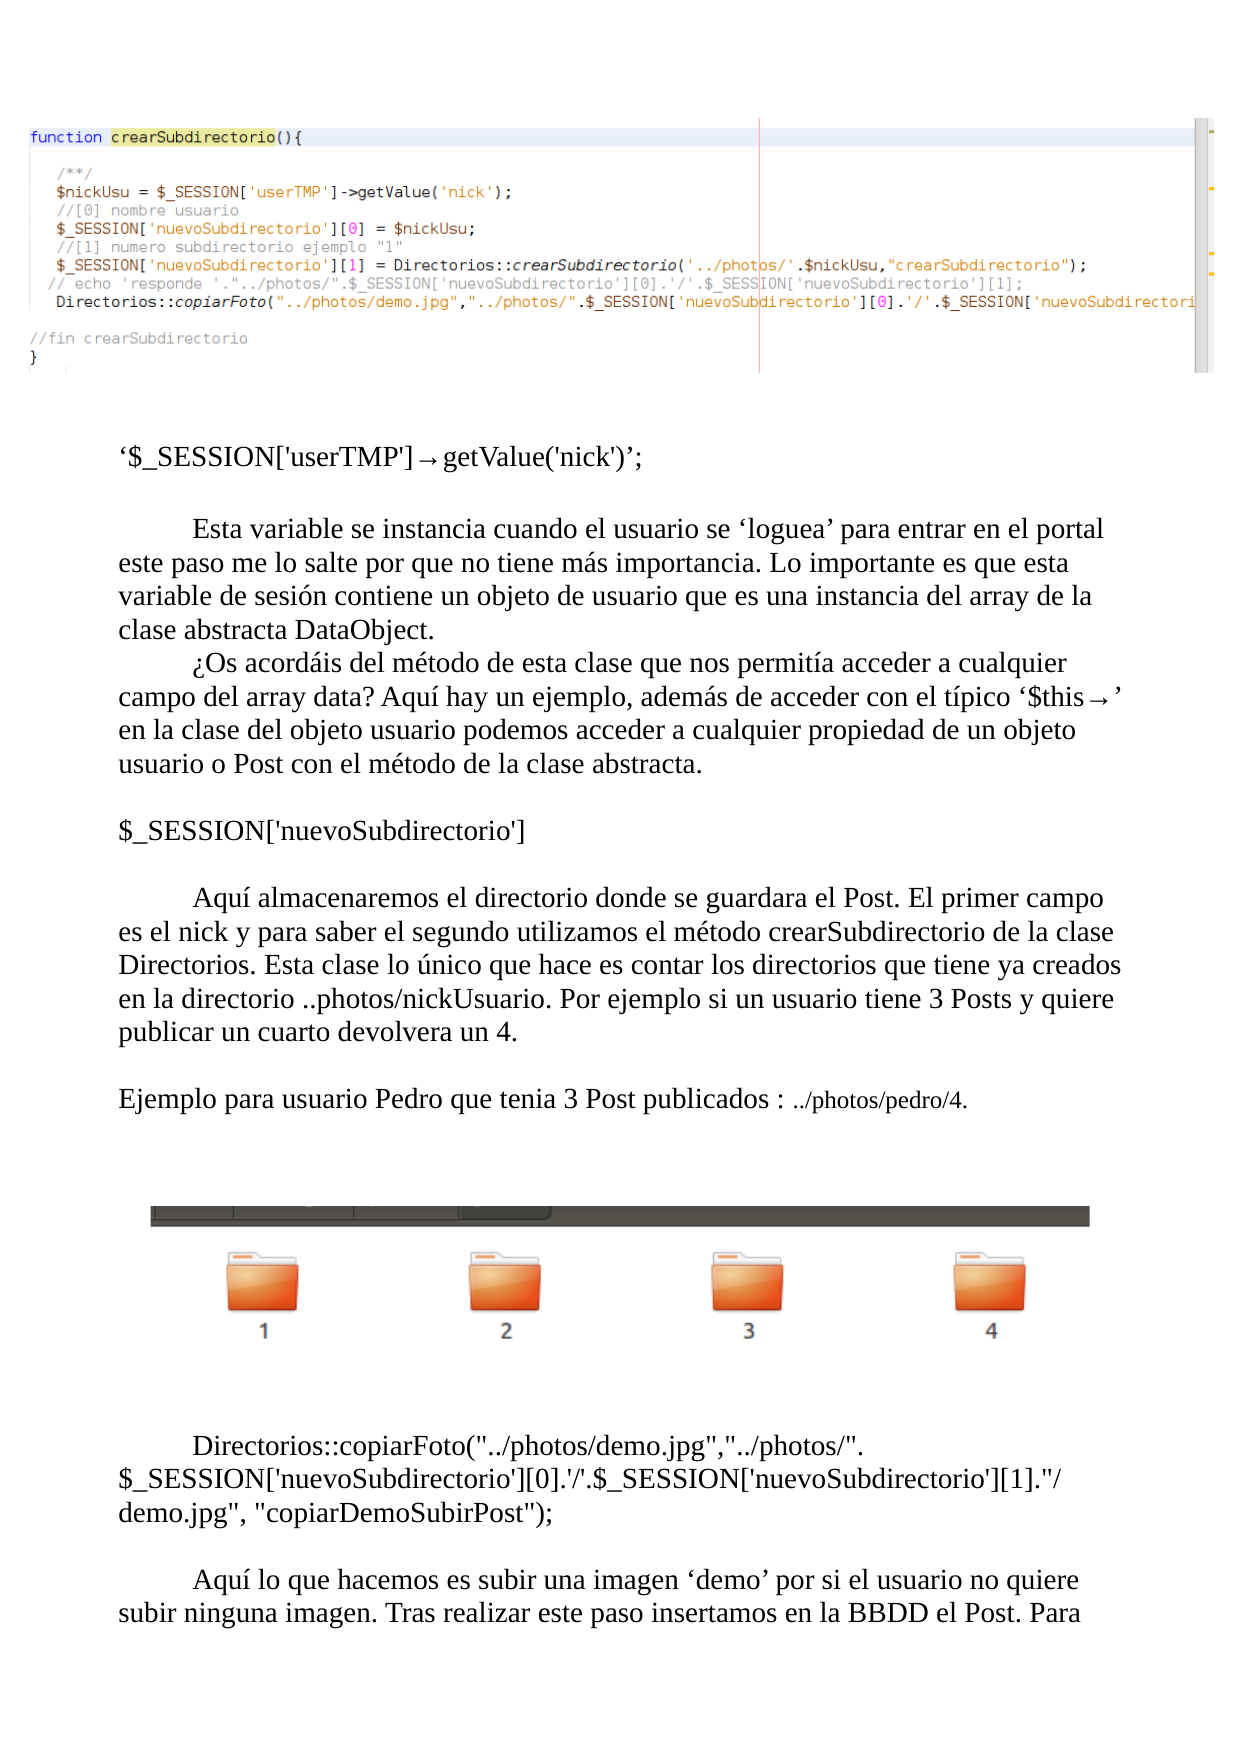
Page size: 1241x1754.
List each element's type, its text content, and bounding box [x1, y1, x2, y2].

text Aquí almacenaremos el directorio donde se guardara el Post. El primer campo es el nick y para saber el segundo utilizamos el método crearSubdirectorio de la clase Directorios. Esta clase lo único que hace es contar los directorios que tiene ya creados en la directorio ..photos/nickUsuario. Por ejemplo si un usuario tiene 3 Posts y quiere publicar un cuarto devolvera un 4. [118, 880, 1122, 1048]
text $_SESSION['nuevoSubdirectorio'] [118, 813, 1122, 847]
text Ejemplo para usuario Pedro que tenia 3 Post publicados : ../photos/pedro/4. [118, 1081, 1122, 1115]
text Esta variable se instancia cuando el usuario se ‘loguea’ para entrar en el portal este paso me lo salte por que no tiene más importancia. Lo importante es que esta variable de sesión contiene un objeto de usuario que es una instancia del array de la clase abstracta DataObject. [118, 511, 1122, 645]
text Aquí lo que hacemos es subir una imagen ‘demo’ por si el usuario no quiere subir ninguna imagen. Tras realizar este paso insertamos en la BBDD el Post. Para [118, 1562, 1122, 1629]
text ¿Os acordáis del método de esta clase que nos permitía acceder a cualquier campo del array data? Aquí hay un ejemplo, además de acceder con el típico ‘$this→’ en la clase del objeto usuario podemos acceder a cualquier propiedad de un objeto usuario o Post con el método de la clase abstracta. [118, 645, 1122, 779]
picture [150, 1206, 1090, 1361]
text Directorios::copiarFoto("../photos/demo.jpg","../photos/".$_SESSION['nuevoSubdirectorio'][0].'/'.$_SESSION['nuevoSubdirectorio'][1]."/demo.jpg", "copiarDemoSubirPost"); [118, 1428, 1122, 1528]
picture [26, 118, 1215, 373]
text ‘$_SESSION['userTMP']→getValue('nick')’; [118, 439, 1122, 473]
